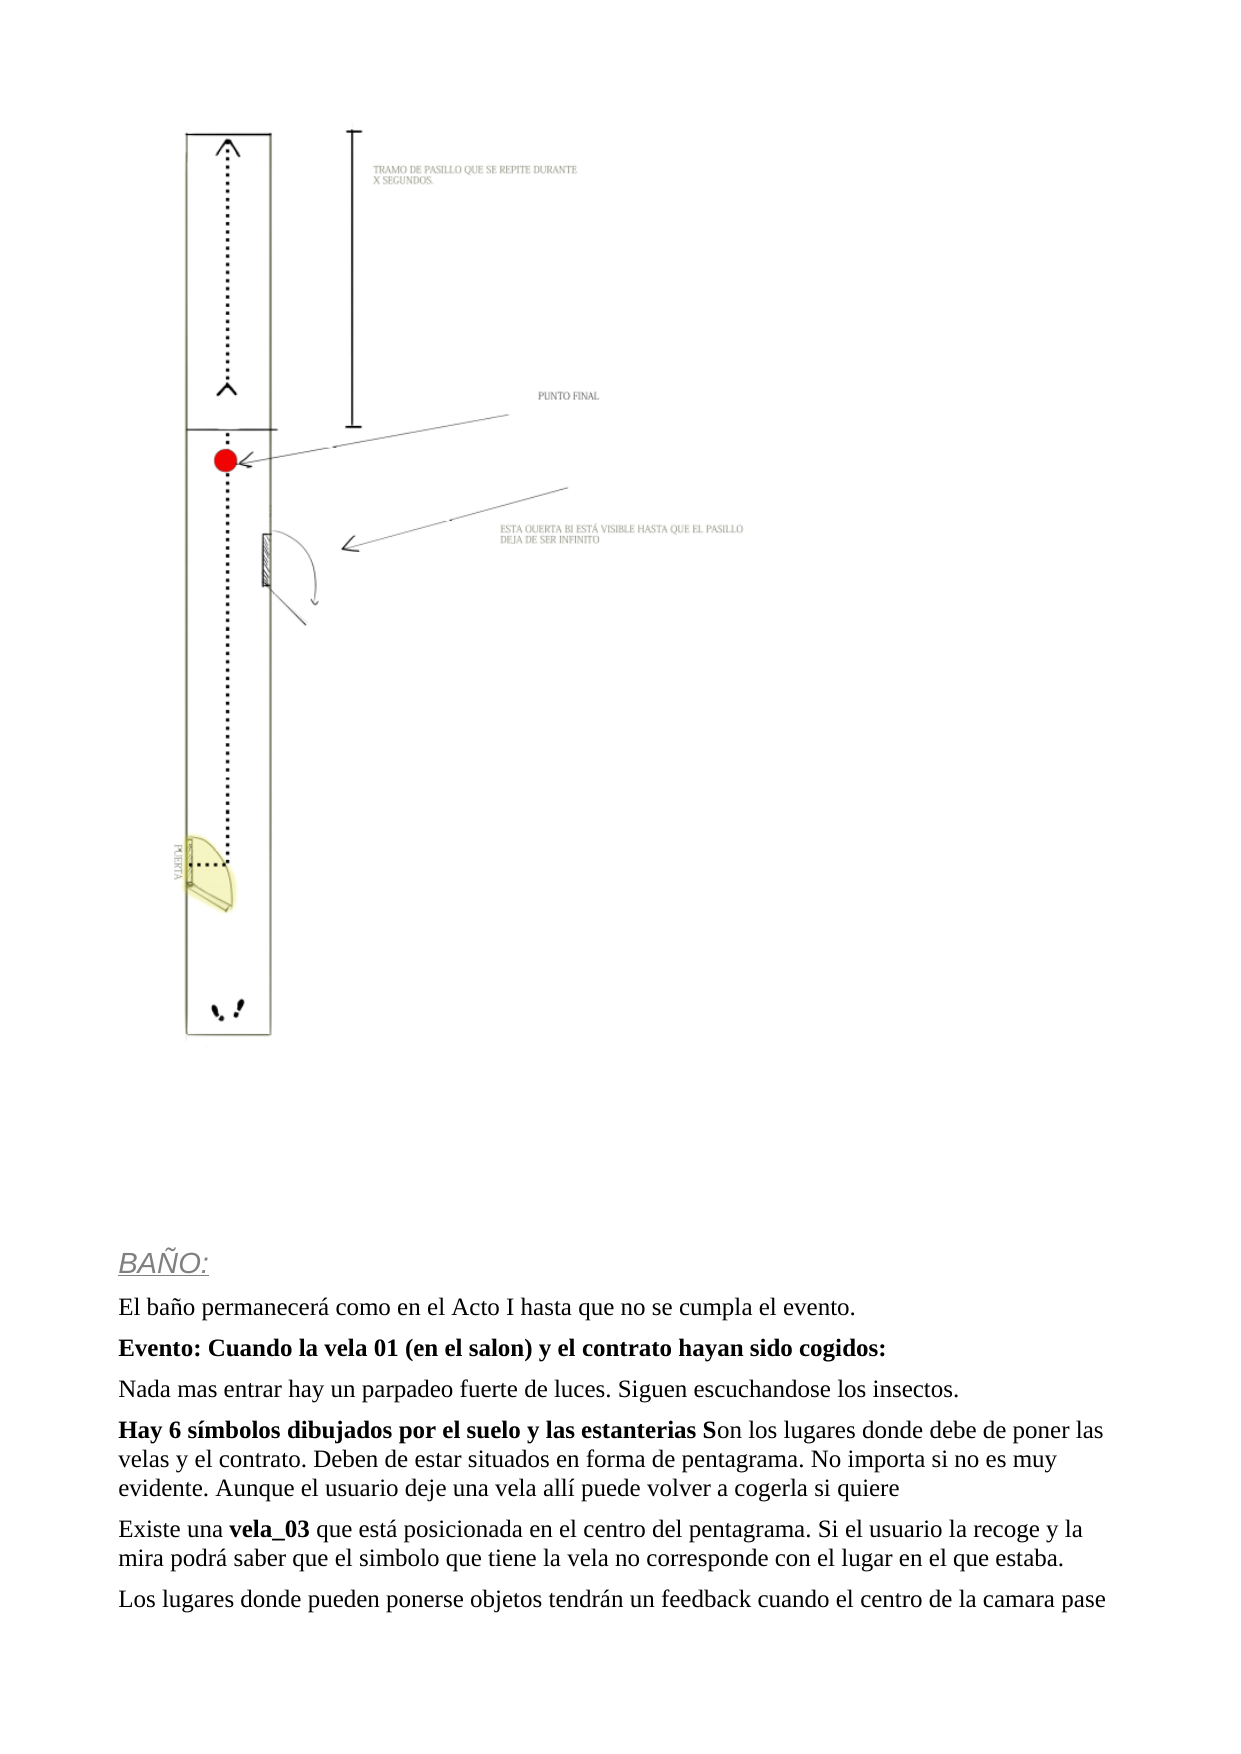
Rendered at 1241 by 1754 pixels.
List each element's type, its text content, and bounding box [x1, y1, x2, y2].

text Los lugares donde pueden ponerse objetos tendrán un feedback cuando el centro de la camara pase [118, 1584, 1122, 1613]
text Hay 6 símbolos dibujados por el suelo y las estanterias Son los lugares donde debe de poner las velas y el contrato. Deben de estar situados en forma de pentagrama. No importa si no es muy evidente. Aunque el usuario deje una vela allí puede volver a cogerla si quiere [118, 1416, 1122, 1502]
text El baño permanecerá como en el Acto I hasta que no se cumpla el evento. [118, 1292, 1122, 1321]
text Evento: Cuando la vela 01 (en el salon) y el contrato hayan sido cogidos: [118, 1333, 1122, 1362]
text Nada mas entrar hay un parpadeo fuerte de luces. Siguen escuchandose los insectos. [118, 1374, 1122, 1403]
text Existe una vela_03 que está posicionada en el centro del pentagrama. Si el usuario la recoge y la mira podrá saber que el simbolo que tiene la vela no corresponde con el lugar en el que estaba. [118, 1514, 1122, 1572]
text BAÑO: [118, 1246, 1122, 1279]
